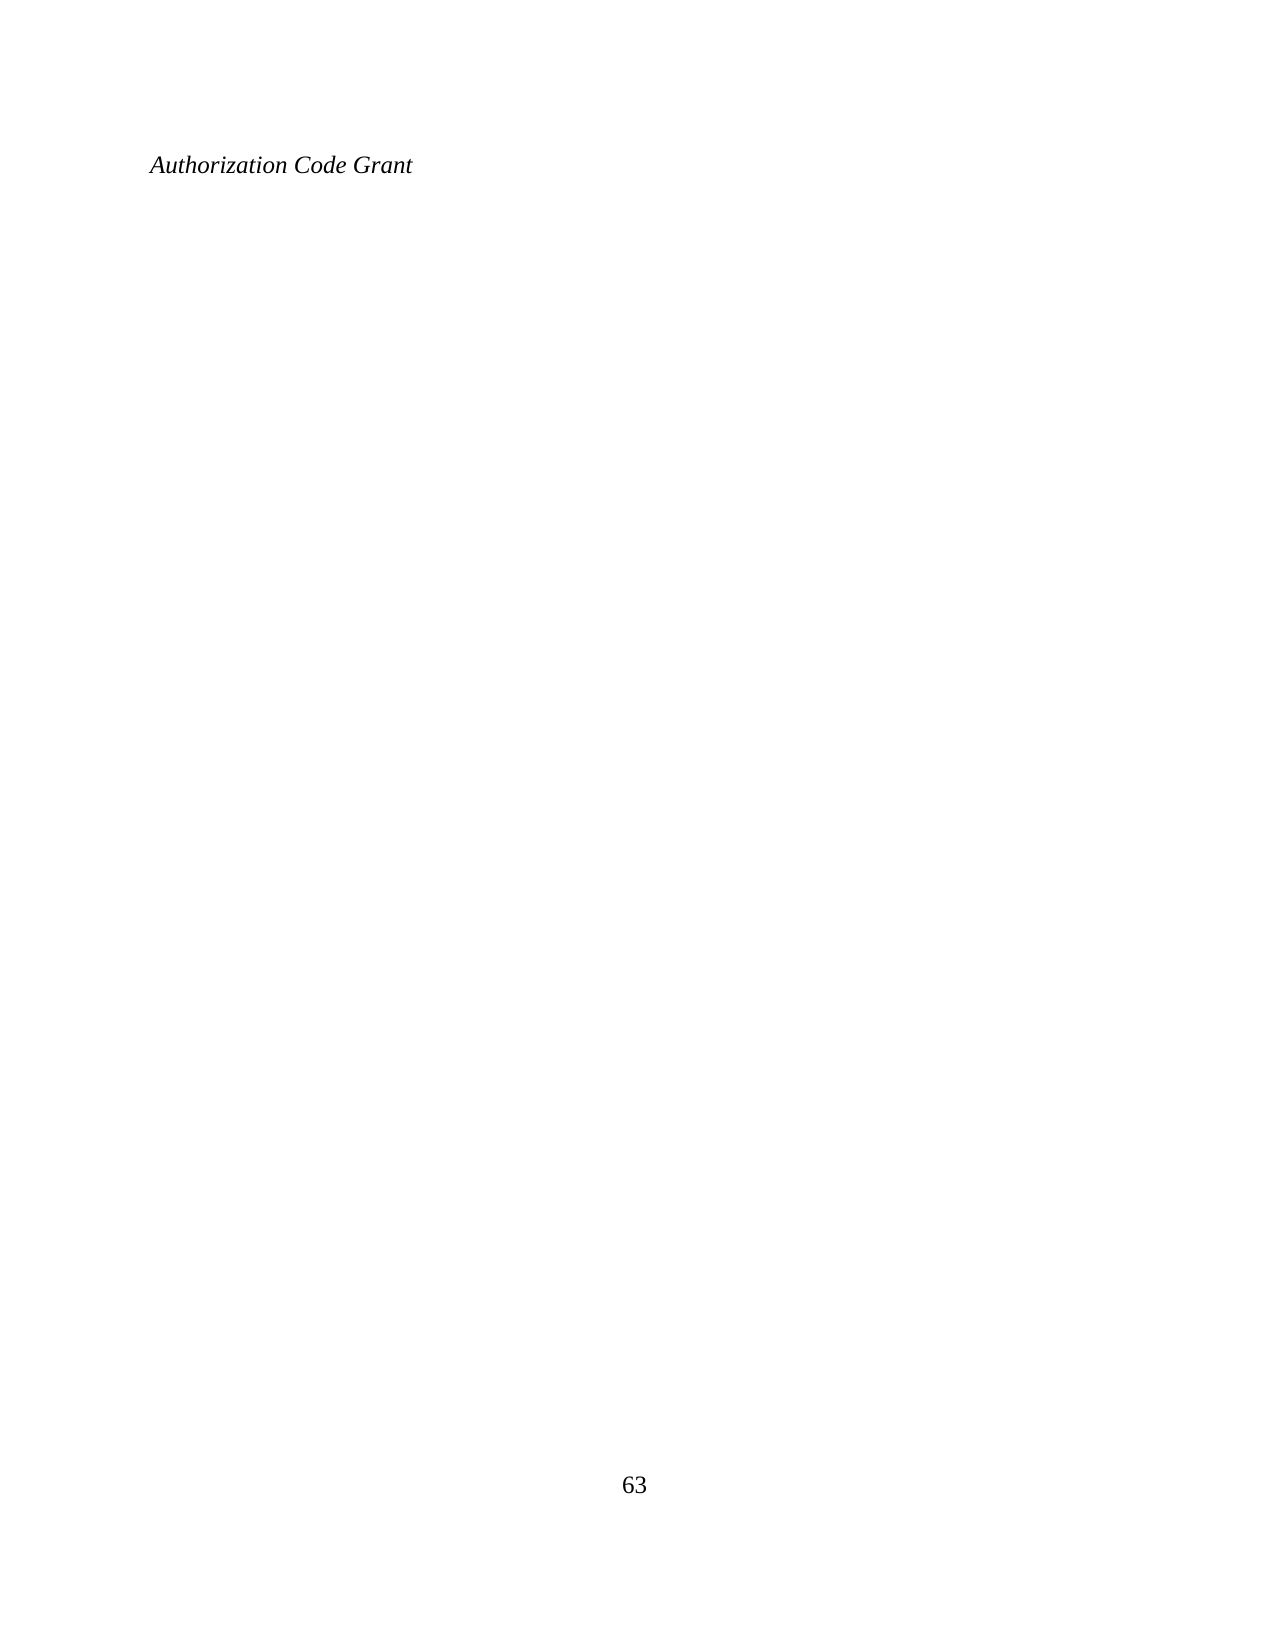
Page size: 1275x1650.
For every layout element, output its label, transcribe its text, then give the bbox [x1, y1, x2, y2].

text Authorization Code Grant [150, 150, 1125, 179]
